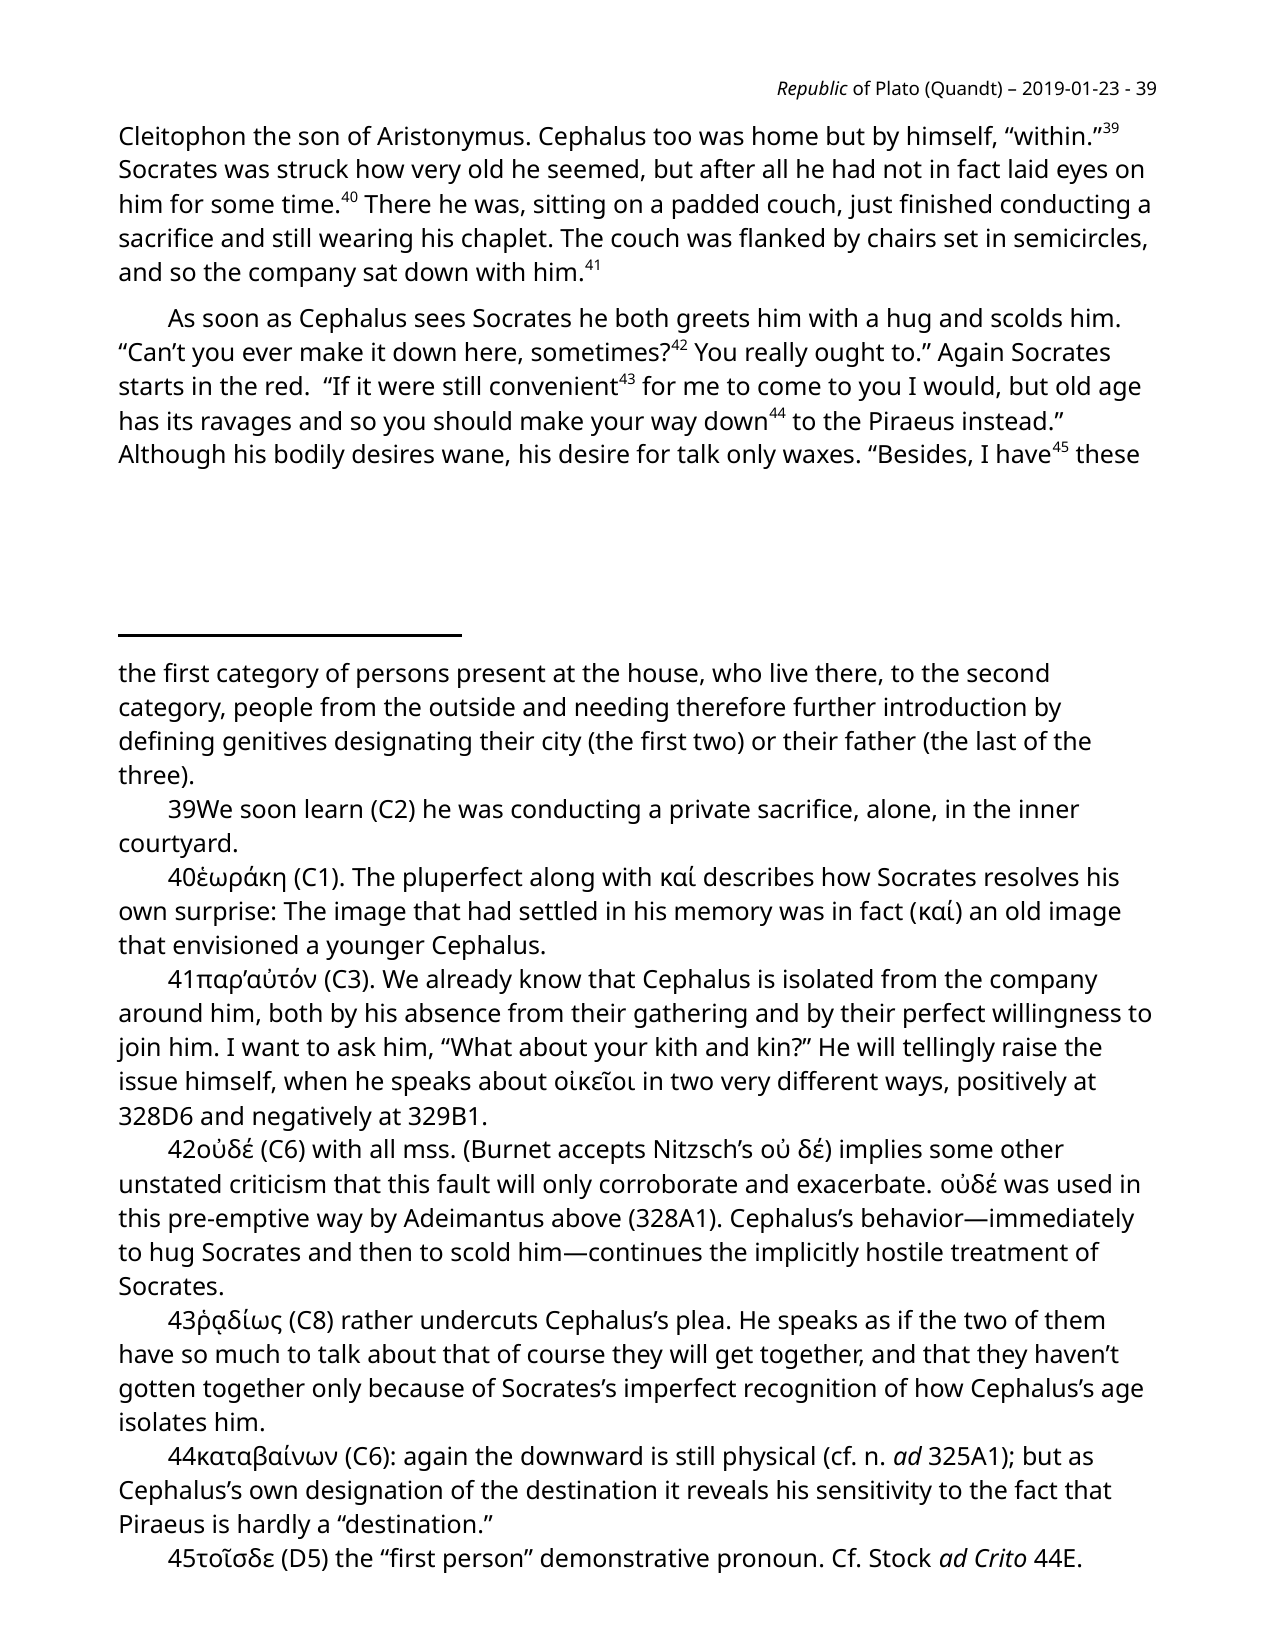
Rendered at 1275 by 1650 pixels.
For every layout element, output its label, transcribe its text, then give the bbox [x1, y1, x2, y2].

text οὐδέ (C6) with all mss. (Burnet accepts Nitzsch’s οὐ δέ) implies some other unstated criticism that this fault will only corroborate and exacerbate. οὐδέ was used in this pre-emptive way by Adeimantus above (328A1). Cephalus’s behavior—immediately to hug Socrates and then to scold him—continues the implicitly hostile treatment of Socrates. [118, 1132, 1157, 1302]
text ῥᾳδίως (C8) rather undercuts Cephalus’s plea. He speaks as if the two of them have so much to talk about that of course they will get together, and that they haven’t gotten together only because of Socrates’s imperfect recognition of how Cephalus’s age isolates him. [118, 1302, 1157, 1439]
text παρ’αὐτόν (C3). We already know that Cephalus is isolated from the company around him, both by his absence from their gathering and by their perfect willingness to join him. I want to ask him, “What about your kith and kin?” He will tellingly raise the issue himself, when he speaks about οἰκεῖοι in two very different ways, positively at 328D6 and negatively at 329B1. [118, 962, 1157, 1132]
text They proceed to Polemarchus’s home, where they find his brothers Lysias and Euthydemus, and Thrasymachus the Chalcedonian, Charmantides of Paiania, and Cleitophon the son of Aristonymus. Cephalus too was home but by himself, “within.” Socrates was struck how very old he seemed, but after all he had not in fact laid eyes on him for some time. There he was, sitting on a padded couch, just finished conducting a sacrifice and still wearing his chaplet. The couch was flanked by chairs set in semicircles, and so the company sat down with him. [118, 118, 1157, 288]
text The force of καὶ δὴ καί in the present passage is simply to effect a transition from the first category of persons present at the house, who live there, to the second category, people from the outside and needing therefore further introduction by defining genitives designating their city (the first two) or their father (the last of the three). [118, 655, 1157, 792]
text καταβαίνων (C6): again the downward is still physical (cf. n. ad 325A1); but as Cephalus’s own designation of the destination it reveals his sensitivity to the fact that Piraeus is hardly a “destination.” [118, 1439, 1157, 1541]
text As soon as Cephalus sees Socrates he both greets him with a hug and scolds him. “Can’t you ever make it down here, sometimes? You really ought to.” Again Socrates starts in the red. “If it were still convenient for me to come to you I would, but old age has its ravages and so you should make your way down to the Piraeus instead.” Although his bodily desires wane, his desire for talk only waxes. “Besides, I have these young men around here. So, in all, don’t be such a stranger. Visit us as you would visit your friends and even your very family.” [118, 301, 1157, 471]
text We soon learn (C2) he was conducting a private sacrifice, alone, in the inner courtyard. [118, 792, 1157, 860]
text τοῖσδε (D5) the “first person” demonstrative pronoun. Cf. Stock ad Crito 44E. [118, 1541, 1157, 1575]
text ἑωράκη (C1). The pluperfect along with καί describes how Socrates resolves his own surprise: The image that had settled in his memory was in fact (καί) an old image that envisioned a younger Cephalus. [118, 860, 1157, 962]
